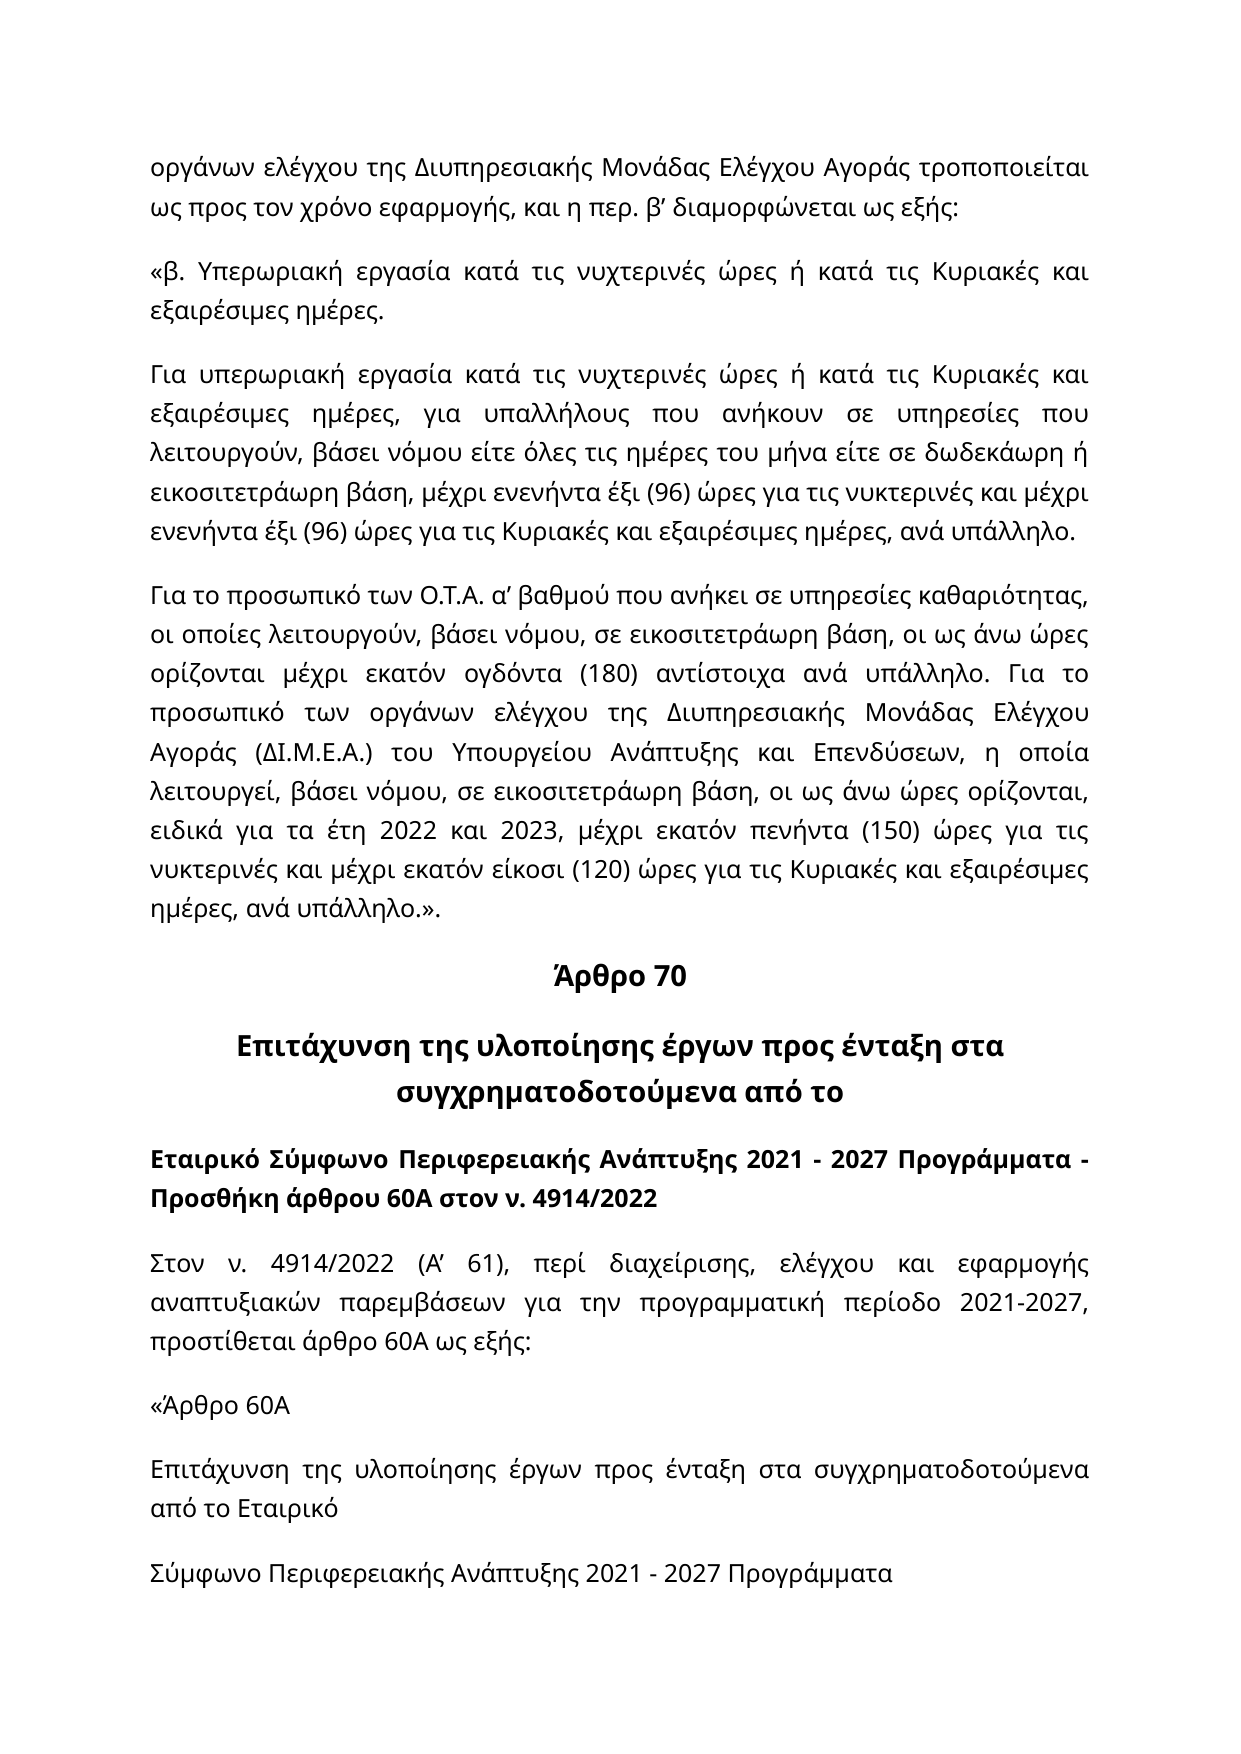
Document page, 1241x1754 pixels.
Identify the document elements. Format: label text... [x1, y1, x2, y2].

text «β. Υπερωριακή εργασία κατά τις νυχτερινές ώρες ή κατά τις Κυριακές και εξαιρέσιμες ημέρες. [150, 253, 1090, 327]
text «Άρθρο 60Α [150, 1388, 1090, 1422]
subtitle Επιτάχυνση της υλοποίησης έργων προς ένταξη στα συγχρηματοδοτούμενα από το [150, 1026, 1090, 1111]
subtitle Άρθρο 70 [150, 955, 1090, 995]
text Επιτάχυνση της υλοποίησης έργων προς ένταξη στα συγχρηματοδοτούμενα από το Εταιρικό [150, 1452, 1090, 1525]
text Σύμφωνο Περιφερειακής Ανάπτυξης 2021 - 2027 Προγράμματα [150, 1555, 1090, 1589]
text Στον ν. 4914/2022 (Α’ 61), περί διαχείρισης, ελέγχου και εφαρμογής αναπτυξιακών παρεμβάσεων για την προγραμματική περίοδο 2021-2027, προστίθεται άρθρο 60Α ως εξής: [150, 1245, 1090, 1358]
text Για το προσωπικό των Ο.Τ.Α. α’ βαθμού που ανήκει σε υπηρεσίες καθαριότητας, οι οποίες λειτουργούν, βάσει νόμου, σε εικοσιτετράωρη βάση, οι ως άνω ώρες ορίζονται μέχρι εκατόν ογδόντα (180) αντίστοιχα ανά υπάλληλο. Για το προσωπικό των οργάνων ελέγχου της Διυπηρεσιακής Μονάδας Ελέγχου Αγοράς (ΔΙ.Μ.Ε.Α.) του Υπουργείου Ανάπτυξης και Επενδύσεων, η οποία λειτουργεί, βάσει νόμου, σε εικοσιτετράωρη βάση, οι ως άνω ώρες ορίζονται, ειδικά για τα έτη 2022 και 2023, μέχρι εκατόν πενήντα (150) ώρες για τις νυκτερινές και μέχρι εκατόν είκοσι (120) ώρες για τις Κυριακές και εξαιρέσιμες ημέρες, ανά υπάλληλο.». [150, 577, 1090, 925]
text Εταιρικό Σύμφωνο Περιφερειακής Ανάπτυξης 2021 - 2027 Προγράμματα - Προσθήκη άρθρου 60Α στον ν. 4914/2022 [150, 1142, 1090, 1215]
text οργάνων ελέγχου της Διυπηρεσιακής Μονάδας Ελέγχου Αγοράς τροποποιείται ως προς τον χρόνο εφαρμογής, και η περ. β’ διαμορφώνεται ως εξής: [150, 150, 1090, 223]
text Για υπερωριακή εργασία κατά τις νυχτερινές ώρες ή κατά τις Κυριακές και εξαιρέσιμες ημέρες, για υπαλλήλους που ανήκουν σε υπηρεσίες που λειτουργούν, βάσει νόμου είτε όλες τις ημέρες του μήνα είτε σε δωδεκάωρη ή εικοσιτετράωρη βάση, μέχρι ενενήντα έξι (96) ώρες για τις νυκτερινές και μέχρι ενενήντα έξι (96) ώρες για τις Κυριακές και εξαιρέσιμες ημέρες, ανά υπάλληλο. [150, 357, 1090, 547]
